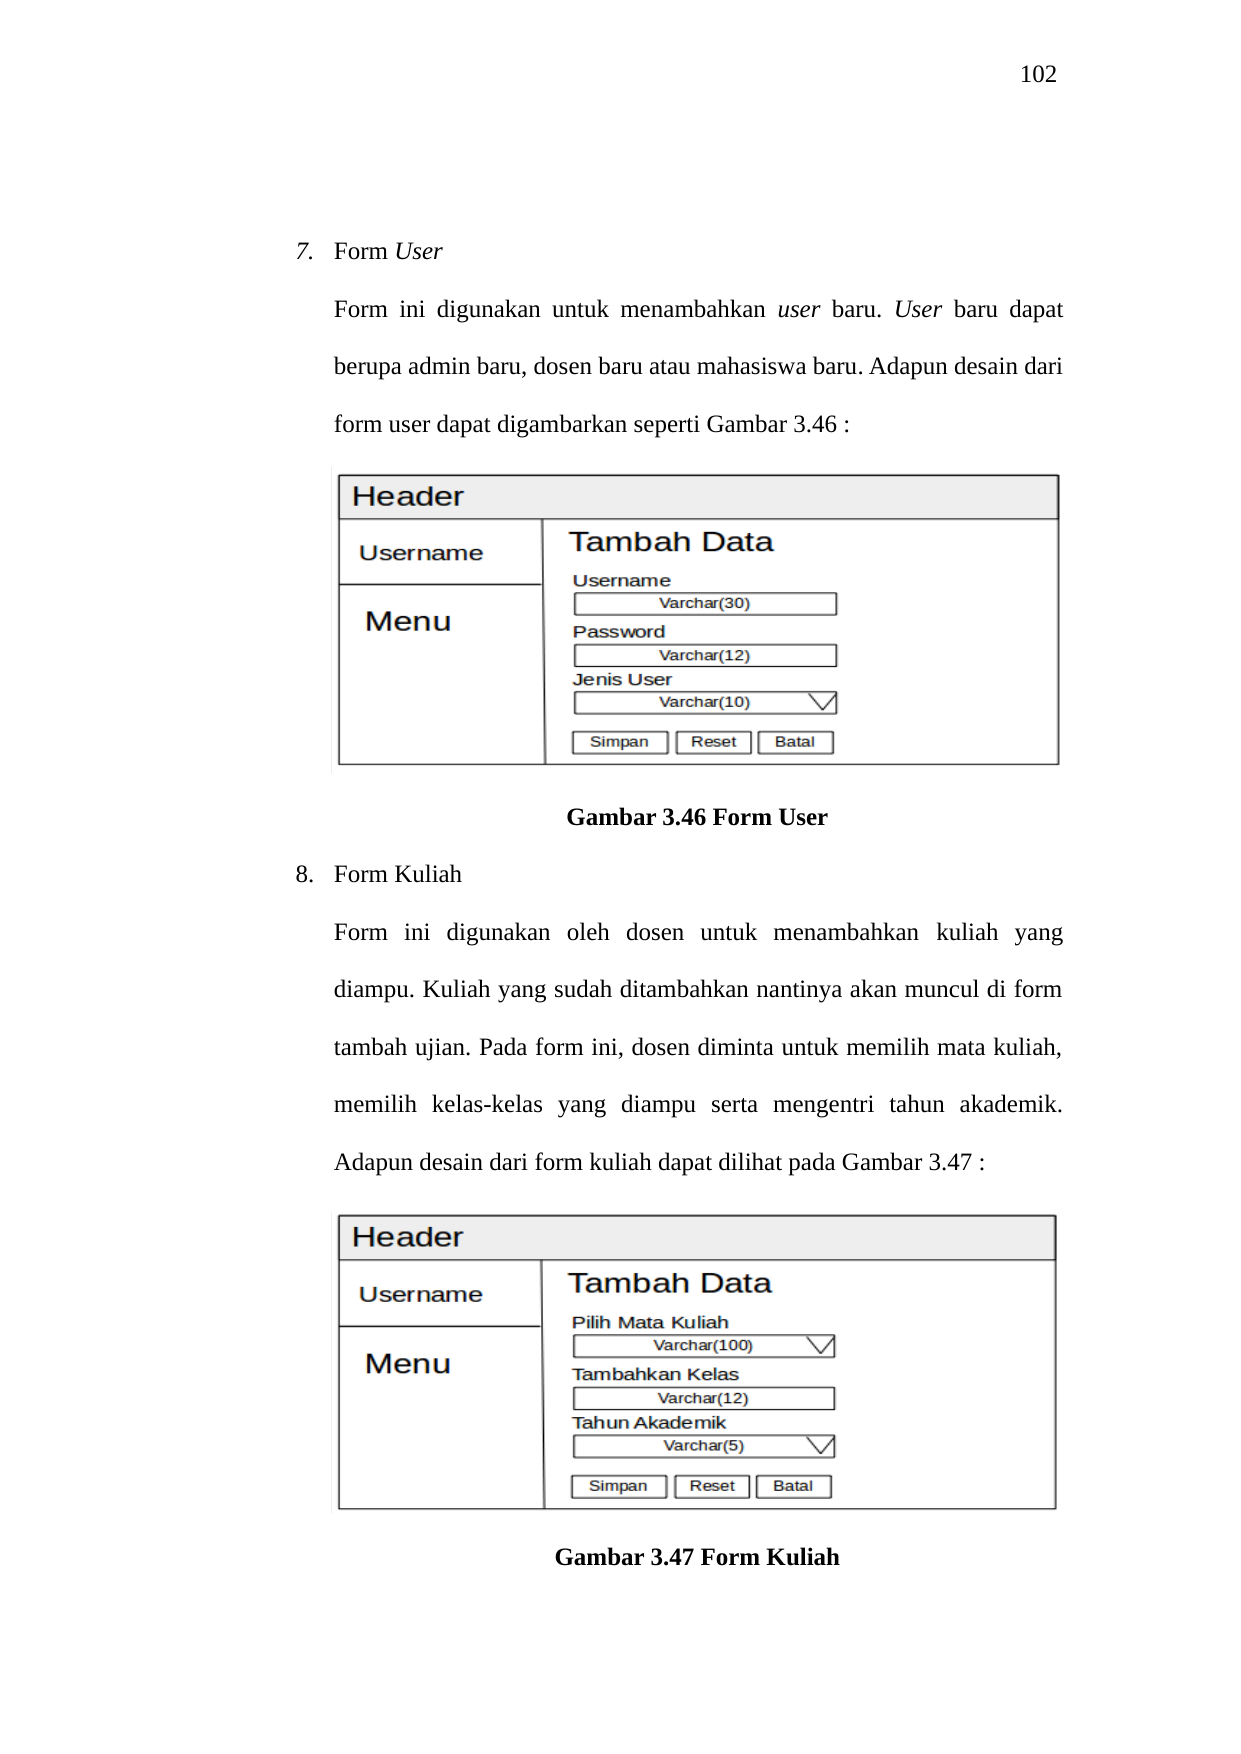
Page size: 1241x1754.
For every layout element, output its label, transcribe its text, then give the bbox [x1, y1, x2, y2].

list Gambar 3.47 Form Kuliah [331, 1514, 1063, 1571]
picture [331, 466, 1064, 774]
list Form User [295, 236, 1063, 265]
list Form ini digunakan oleh dosen untuk menambahkan kuliah yang diampu. Kuliah yang sudah ditambahkan nantinya akan muncul di form tambah ujian. Pada form ini, dosen diminta untuk memilih mata kuliah, memilih kelas-kelas yang diampu serta mengentri tahun akademik. Adapun desain dari form kuliah dapat dilihat pada Gambar 3.47 : [295, 917, 1063, 1176]
list Gambar 3.46 Form User [331, 774, 1063, 831]
list Form ini digunakan untuk menambahkan user baru. User baru dapat berupa admin baru, dosen baru atau mahasiswa baru. Adapun desain dari form user dapat digambarkan seperti Gambar 3.46 : [295, 294, 1063, 437]
picture [331, 1212, 1064, 1514]
list Form Kuliah [295, 774, 1063, 888]
